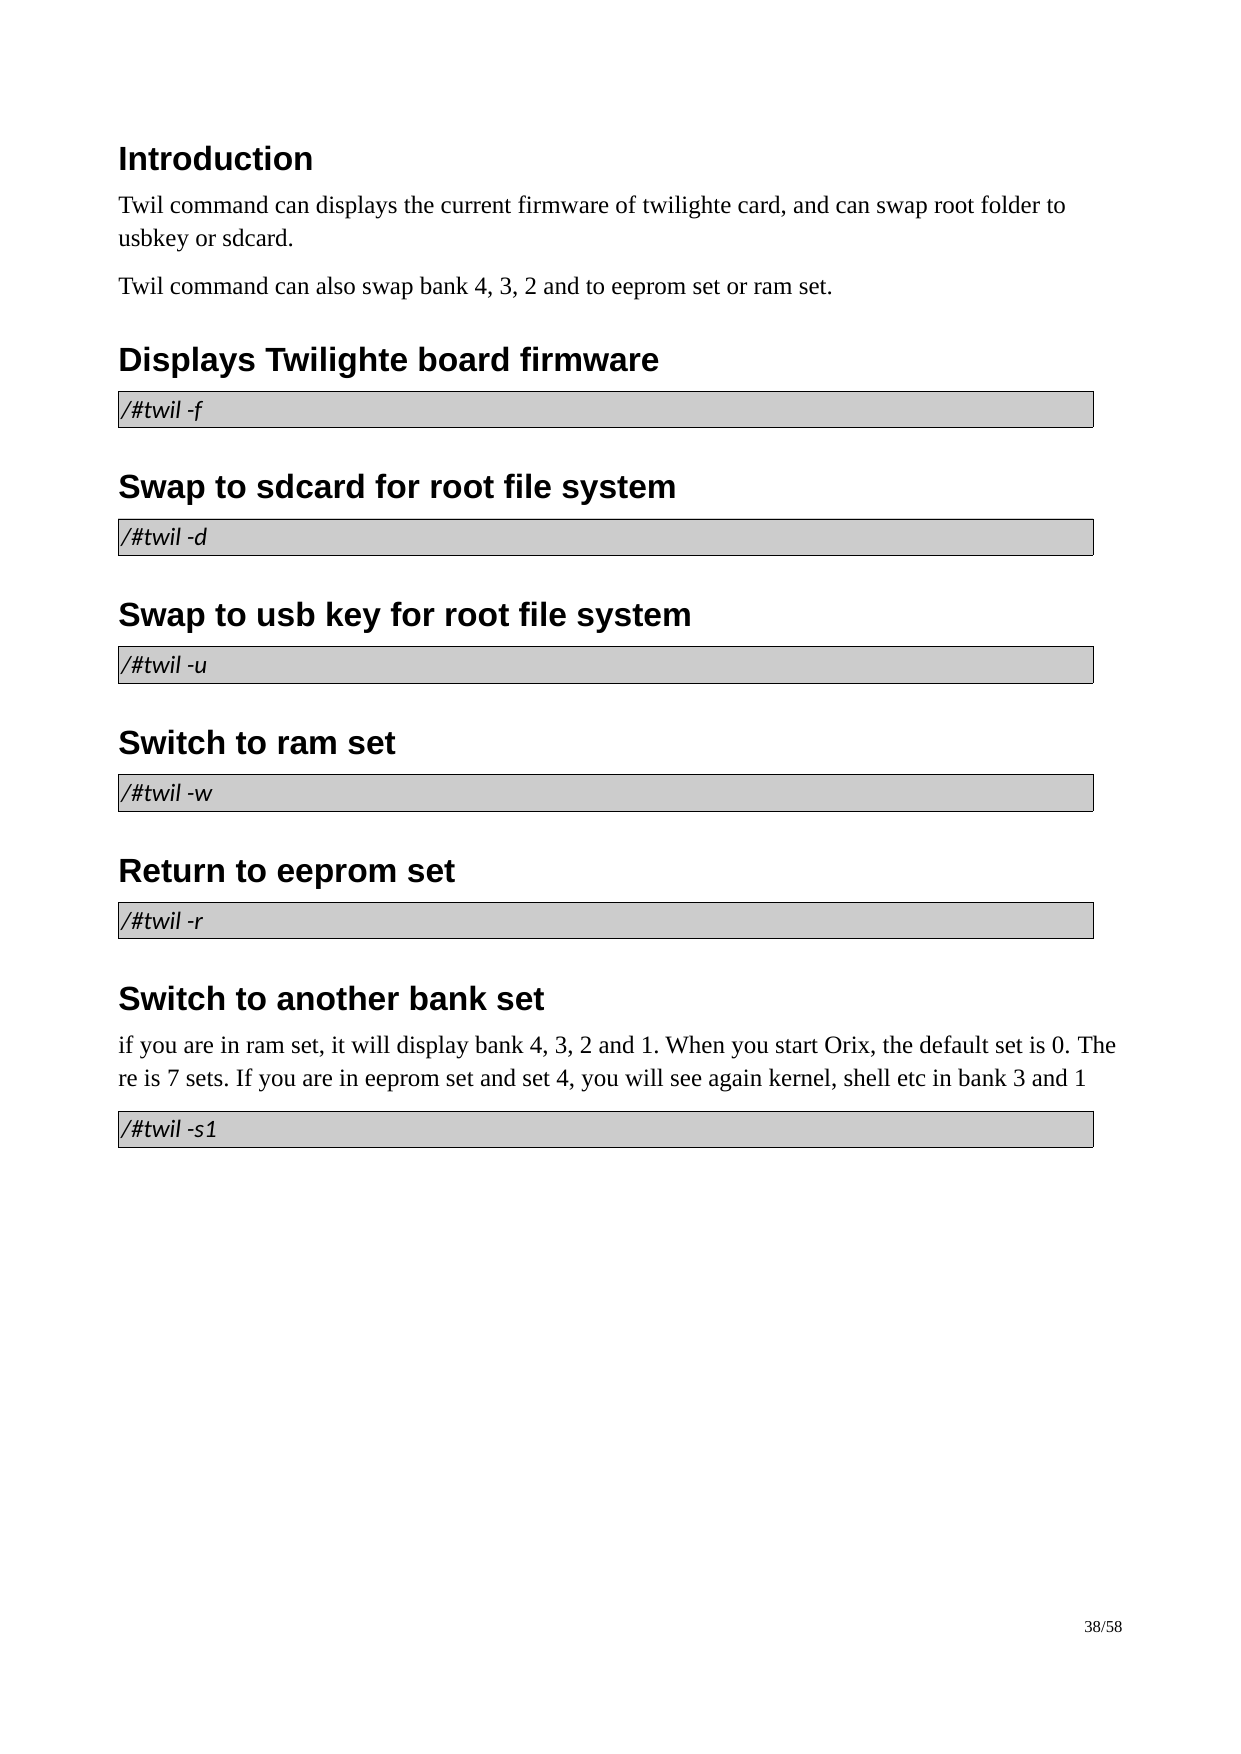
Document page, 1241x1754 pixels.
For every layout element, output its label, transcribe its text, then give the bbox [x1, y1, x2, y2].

text /#twil -u [119, 647, 1093, 683]
text Twil command can also swap bank 4, 3, 2 and to eeprom set or ram set. [118, 271, 1122, 300]
text if you are in ram set, it will display bank 4, 3, 2 and 1. When you start Orix, the default set is 0. The re is 7 sets. If you are in eeprom set and set 4, you will see again kernel, shell etc in bank 3 and 1 [118, 1030, 1122, 1092]
text /#twil -r [119, 903, 1093, 938]
subtitle Introduction [118, 139, 1122, 178]
subtitle Switch to another bank set [118, 979, 1122, 1017]
subtitle Displays Twilighte board firmware [118, 339, 1122, 378]
subtitle Switch to ram set [118, 723, 1122, 762]
subtitle Swap to usb key for root file system [118, 595, 1122, 634]
text Twil command can displays the current firmware of twilighte card, and can swap root folder to usbkey or sdcard. [118, 190, 1122, 252]
text /#twil -s1 [119, 1112, 1093, 1147]
subtitle Swap to sdcard for root file system [118, 467, 1122, 506]
text /#twil -f [119, 392, 1093, 427]
text /#twil -d [119, 520, 1093, 555]
text /#twil -w [119, 775, 1093, 811]
subtitle Return to eeprom set [118, 851, 1122, 889]
